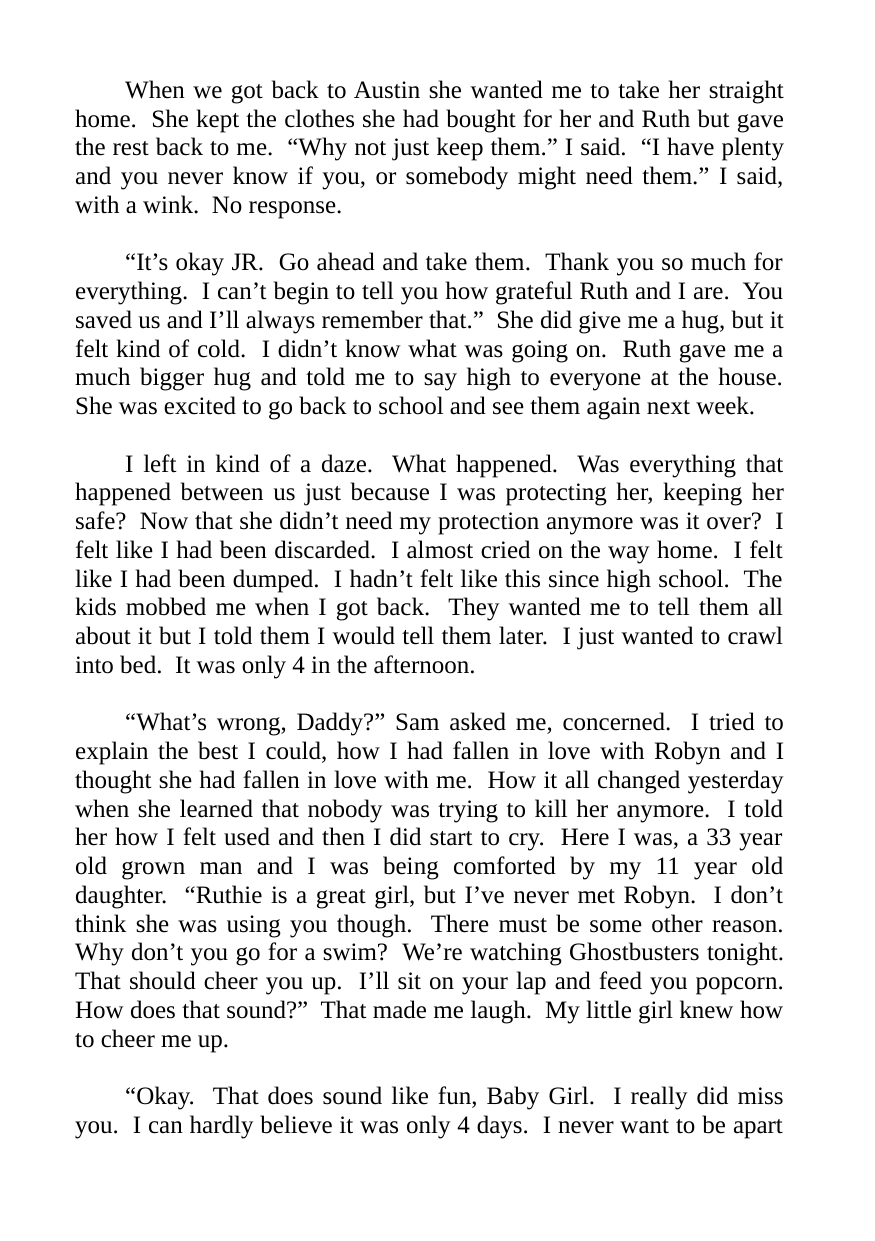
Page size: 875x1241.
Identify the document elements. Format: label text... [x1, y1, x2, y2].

text When we got back to Austin she wanted me to take her straight home. She kept the clothes she had bought for her and Ruth but gave the rest back to me. “Why not just keep them.” I said. “I have plenty and you never know if you, or somebody might need them.” I said, with a wink. No response. [75, 75, 784, 219]
text “Okay. That does sound like fun, Baby Girl. I really did miss you. I can hardly believe it was only 4 days. I never want to be apart [75, 1081, 784, 1139]
text “What’s wrong, Daddy?” Sam asked me, concerned. I tried to explain the best I could, how I had fallen in love with Robyn and I thought she had fallen in love with me. How it all changed yesterday when she learned that nobody was trying to kill her anymore. I told her how I felt used and then I did start to cry. Here I was, a 33 year old grown man and I was being comforted by my 11 year old daughter. “Ruthie is a great girl, but I’ve never met Robyn. I don’t think she was using you though. There must be some other reason. Why don’t you go for a swim? We’re watching Ghostbusters tonight. That should cheer you up. I’ll sit on your lap and feed you popcorn. How does that sound?” That made me laugh. My little girl knew how to cheer me up. [75, 707, 784, 1052]
text I left in kind of a daze. What happened. Was everything that happened between us just because I was protecting her, keeping her safe? Now that she didn’t need my protection anymore was it over? I felt like I had been discarded. I almost cried on the way home. I felt like I had been dumped. I hadn’t felt like this since high school. The kids mobbed me when I got back. They wanted me to tell them all about it but I told them I would tell them later. I just wanted to crawl into bed. It was only 4 in the afternoon. [75, 449, 784, 679]
text “It’s okay JR. Go ahead and take them. Thank you so much for everything. I can’t begin to tell you how grateful Ruth and I are. You saved us and I’ll always remember that.” She did give me a hug, but it felt kind of cold. I didn’t know what was going on. Ruth gave me a much bigger hug and told me to say high to everyone at the house. She was excited to go back to school and see them again next week. [75, 247, 784, 420]
